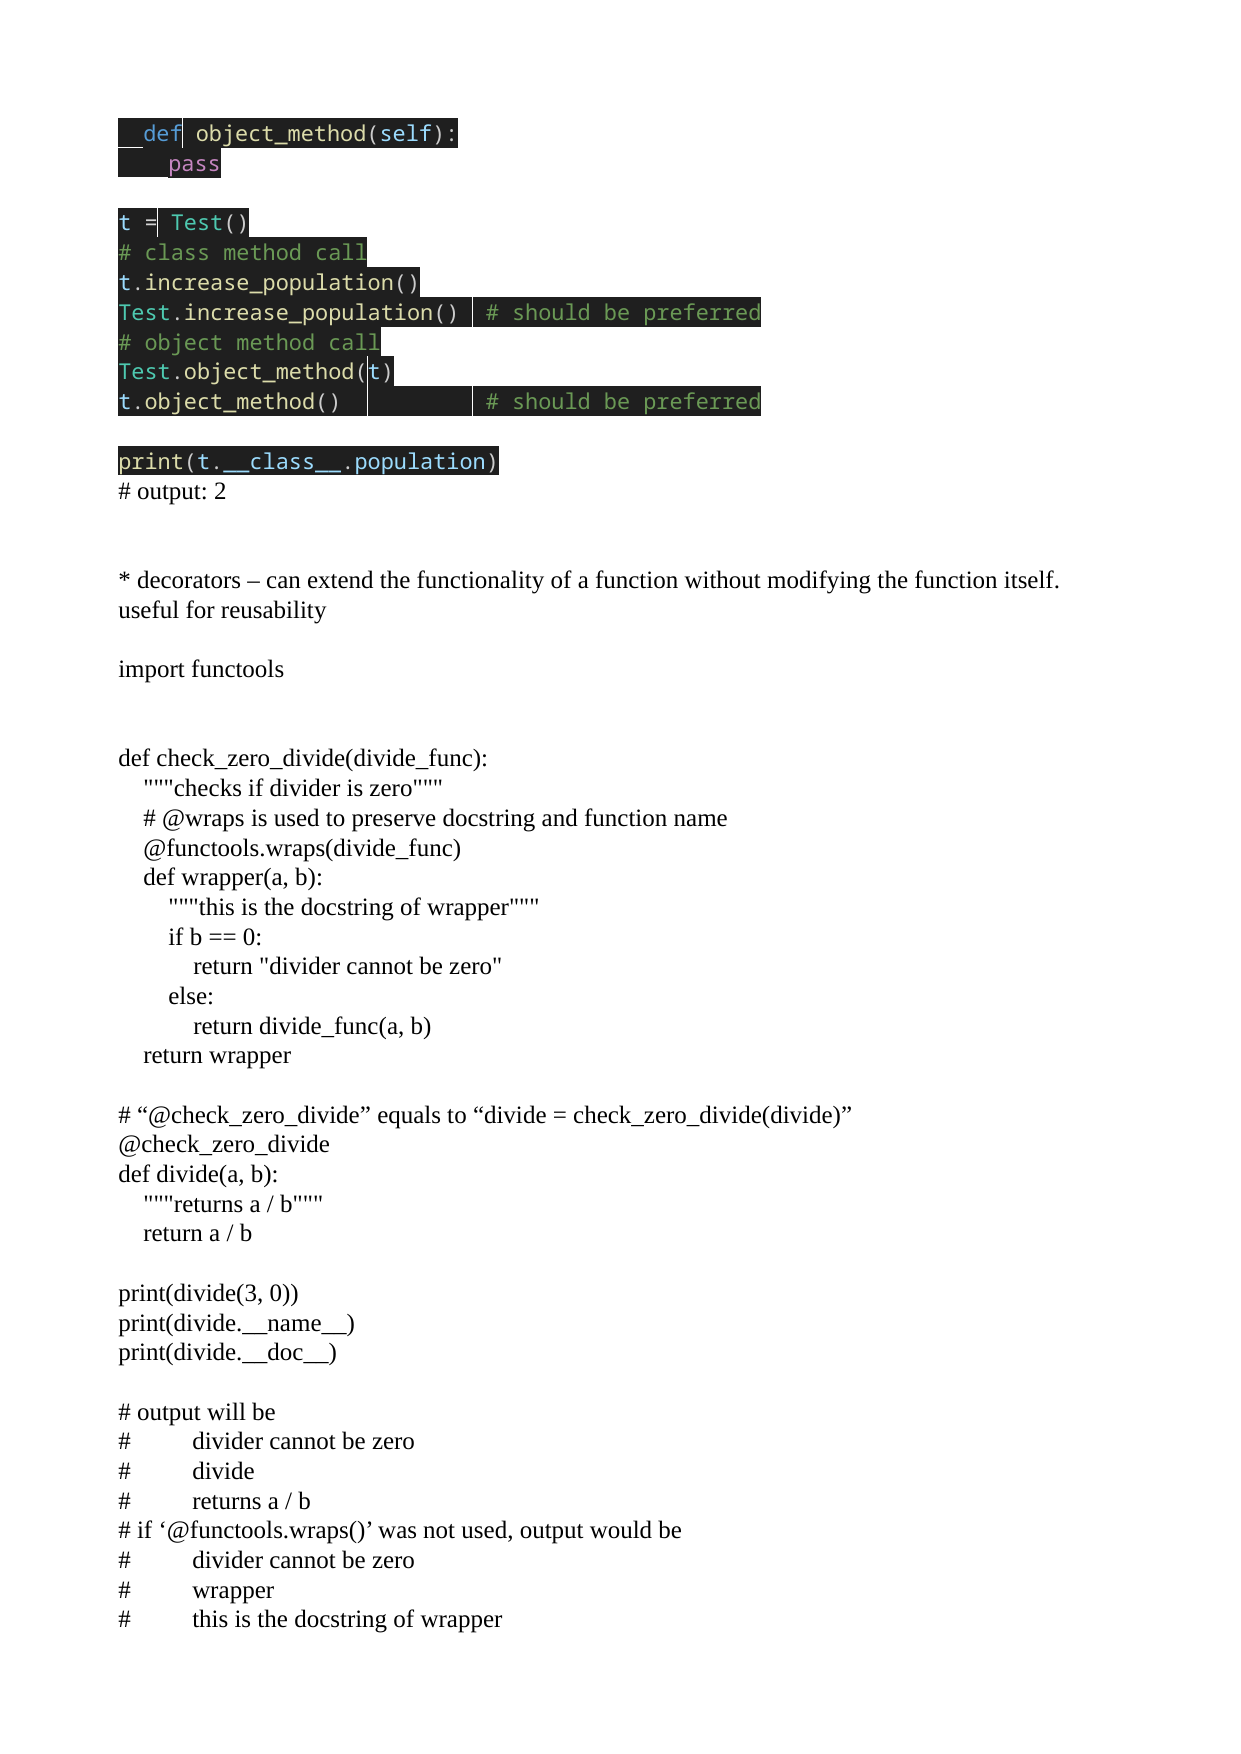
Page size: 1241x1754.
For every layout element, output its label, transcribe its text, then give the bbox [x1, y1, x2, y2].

text # class method call [118, 237, 1122, 267]
text * decorators – can extend the functionality of a function without modifying the function itself. [118, 564, 1122, 594]
text if b == 0: [118, 921, 1122, 950]
text print(divide.__name__) [118, 1307, 1122, 1336]
text """returns a / b""" [118, 1188, 1122, 1218]
text useful for reusability [118, 594, 1122, 624]
text def divide(a, b): [118, 1158, 1122, 1188]
text # this is the docstring of wrapper [118, 1603, 1122, 1633]
text return a / b [118, 1218, 1122, 1247]
text return "divider cannot be zero" [118, 950, 1122, 980]
text t.increase_population() [118, 267, 1122, 297]
text return wrapper [118, 1039, 1122, 1069]
text # divide [118, 1455, 1122, 1485]
text import functools [118, 653, 1122, 683]
text # returns a / b [118, 1485, 1122, 1514]
text def check_zero_divide(divide_func): [118, 743, 1122, 772]
text """this is the docstring of wrapper""" [118, 891, 1122, 921]
text """checks if divider is zero""" [118, 772, 1122, 802]
text t = Test() [118, 207, 1122, 237]
text else: [118, 980, 1122, 1010]
text def wrapper(a, b): [118, 861, 1122, 891]
text return divide_func(a, b) [118, 1010, 1122, 1039]
text # @wraps is used to preserve docstring and function name [118, 802, 1122, 832]
text def object_method(self): [118, 118, 1122, 148]
text print(divide.__doc__) [118, 1336, 1122, 1366]
text Test.object_method(t) [118, 356, 1122, 386]
text # if ‘@functools.wraps()’ was not used, output would be [118, 1514, 1122, 1544]
text print(divide(3, 0)) [118, 1277, 1122, 1307]
text # divider cannot be zero [118, 1544, 1122, 1574]
text pass [118, 148, 1122, 178]
text # output will be [118, 1396, 1122, 1425]
text # output: 2 [118, 475, 1122, 505]
text Test.increase_population() # should be preferred [118, 297, 1122, 327]
text @functools.wraps(divide_func) [118, 832, 1122, 861]
text # divider cannot be zero [118, 1425, 1122, 1455]
text print(t.__class__.population) [118, 446, 1122, 475]
text # “@check_zero_divide” equals to “divide = check_zero_divide(divide)” [118, 1099, 1122, 1128]
text # wrapper [118, 1574, 1122, 1603]
text # object method call [118, 327, 1122, 356]
text t.object_method() # should be preferred [118, 386, 1122, 416]
text @check_zero_divide [118, 1128, 1122, 1158]
